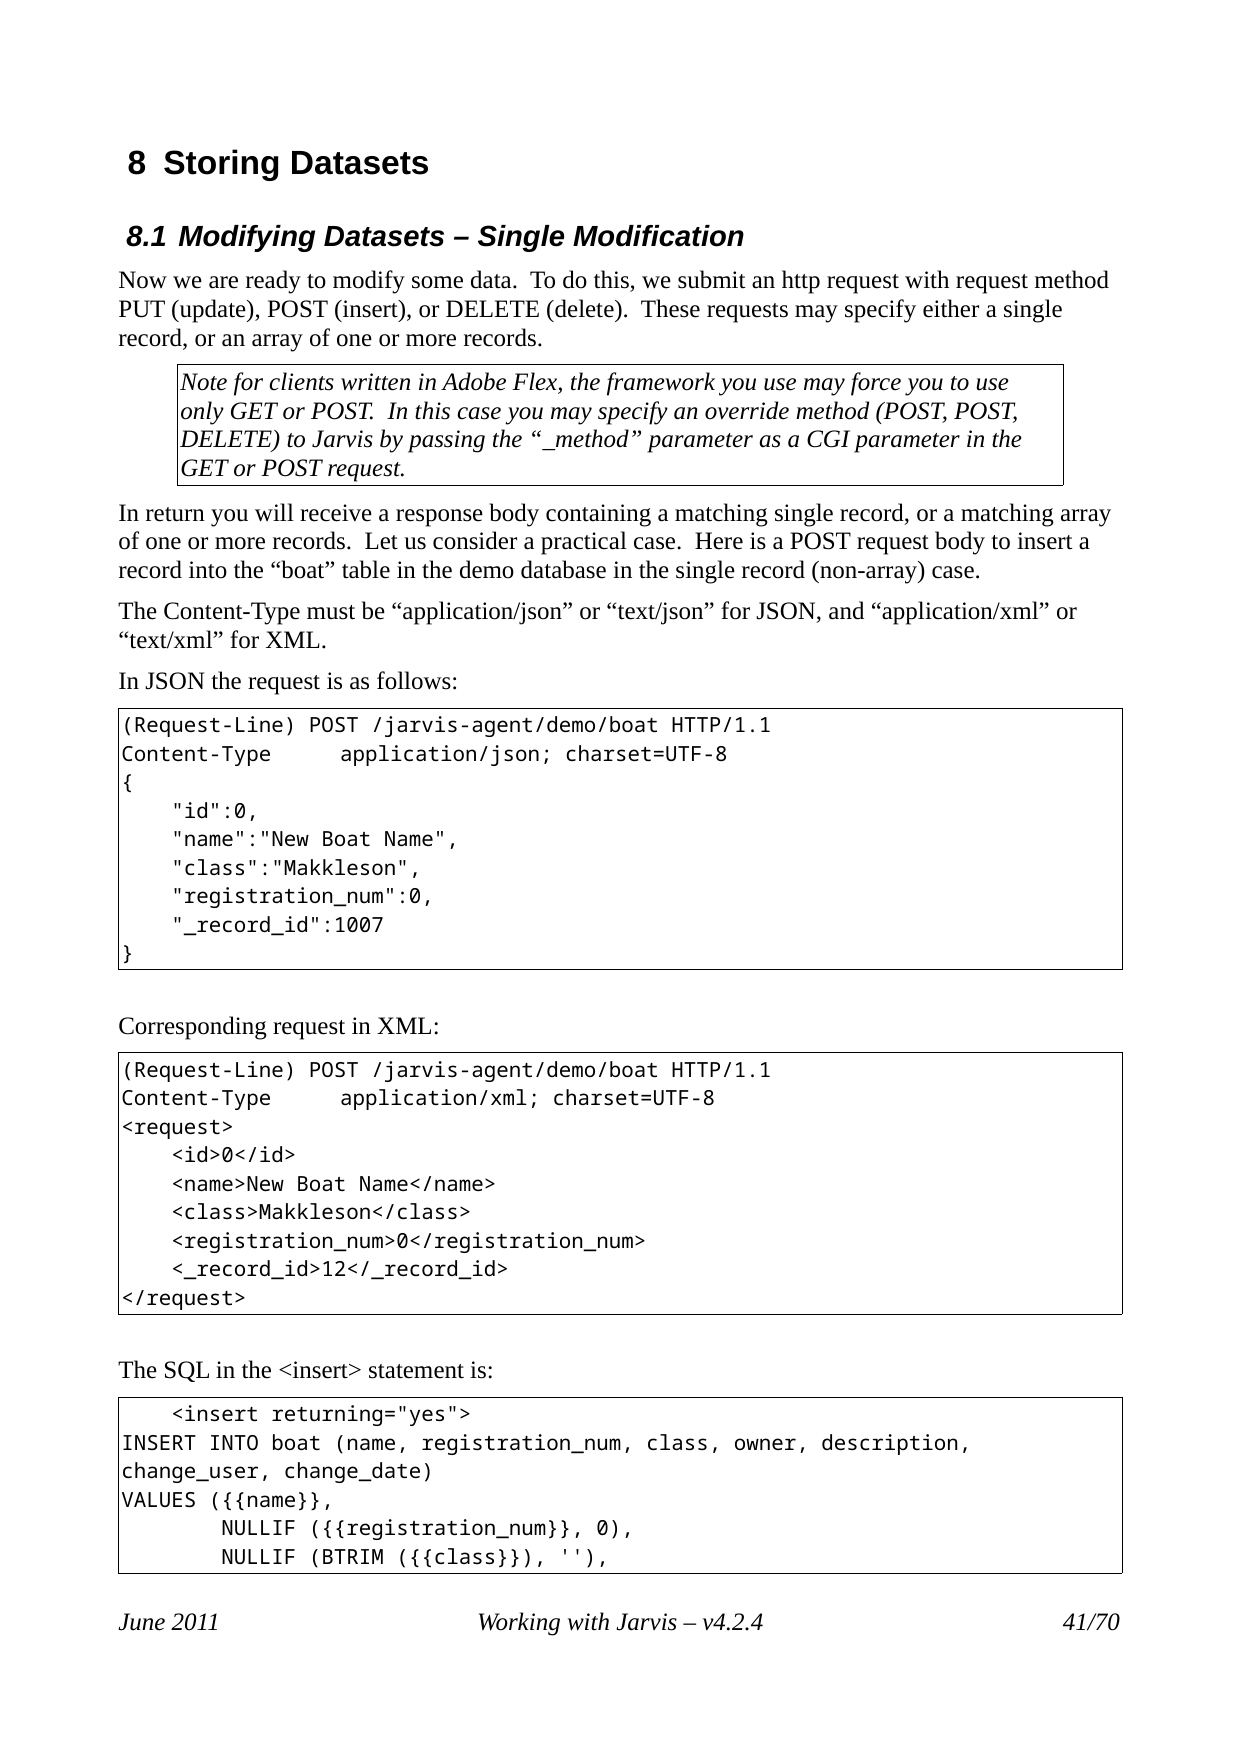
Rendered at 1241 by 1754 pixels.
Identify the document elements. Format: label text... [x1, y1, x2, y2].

text "registration_num":0, "_record_id":1007 } [119, 878, 1122, 969]
subtitle Storing Datasets [118, 143, 1122, 182]
text <registration_num>0</registration_num> [119, 1223, 1122, 1251]
text The SQL in the <insert> statement is: [118, 1355, 1122, 1384]
text <name>New Boat Name</name> [119, 1166, 1122, 1194]
text Content-Type application/xml; charset=UTF-8 [119, 1081, 1122, 1109]
text Corresponding request in XML: [118, 1011, 1122, 1039]
text The Content-Type must be “application/json” or “text/json” for JSON, and “application/xml” or “text/xml” for XML. [118, 596, 1122, 654]
text "class":"Makkleson", [119, 850, 1122, 878]
text <insert returning="yes"> [119, 1398, 1122, 1425]
text In return you will receive a response body containing a matching single record, or a matching array of one or more records. Let us consider a practical case. Here is a POST request body to insert a record into the “boat” table in the demo database in the single record (non-array) case. [118, 498, 1122, 584]
text NULLIF (BTRIM ({{class}}), ''), [119, 1539, 1122, 1573]
text "id":0, [119, 793, 1122, 821]
text </request> [119, 1279, 1122, 1314]
text { [119, 764, 1122, 793]
text <class>Makkleson</class> [119, 1194, 1122, 1223]
text <id>0</id> [119, 1137, 1122, 1166]
text VALUES ({{name}}, [119, 1482, 1122, 1510]
text In JSON the request is as follows: [118, 666, 1122, 695]
text (Request-Line) POST /jarvis-agent/demo/boat HTTP/1.1 [119, 709, 1122, 736]
text INSERT INTO boat (name, registration_num, class, owner, description, change_user, change_date) [119, 1425, 1122, 1482]
text NULLIF ({{registration_num}}, 0), [119, 1510, 1122, 1539]
text "name":"New Boat Name", [119, 821, 1122, 850]
text Content-Type application/json; charset=UTF-8 [119, 736, 1122, 764]
text <_record_id>12</_record_id> [119, 1251, 1122, 1279]
text Note for clients written in Adobe Flex, the framework you use may force you to use only GET or POST. In this case you may specify an override method (POST, POST, DELETE) to Jarvis by passing the “_method” parameter as a CGI parameter in the GET or POST request. [178, 365, 1063, 485]
text <request> [119, 1109, 1122, 1137]
text Now we are ready to modify some data. To do this, we submit an http request with request method PUT (update), POST (insert), or DELETE (delete). These requests may specify either a single record, or an array of one or more records. [118, 265, 1122, 352]
subtitle Modifying Datasets – Single Modification [118, 219, 1122, 253]
text (Request-Line) POST /jarvis-agent/demo/boat HTTP/1.1 [119, 1053, 1122, 1081]
